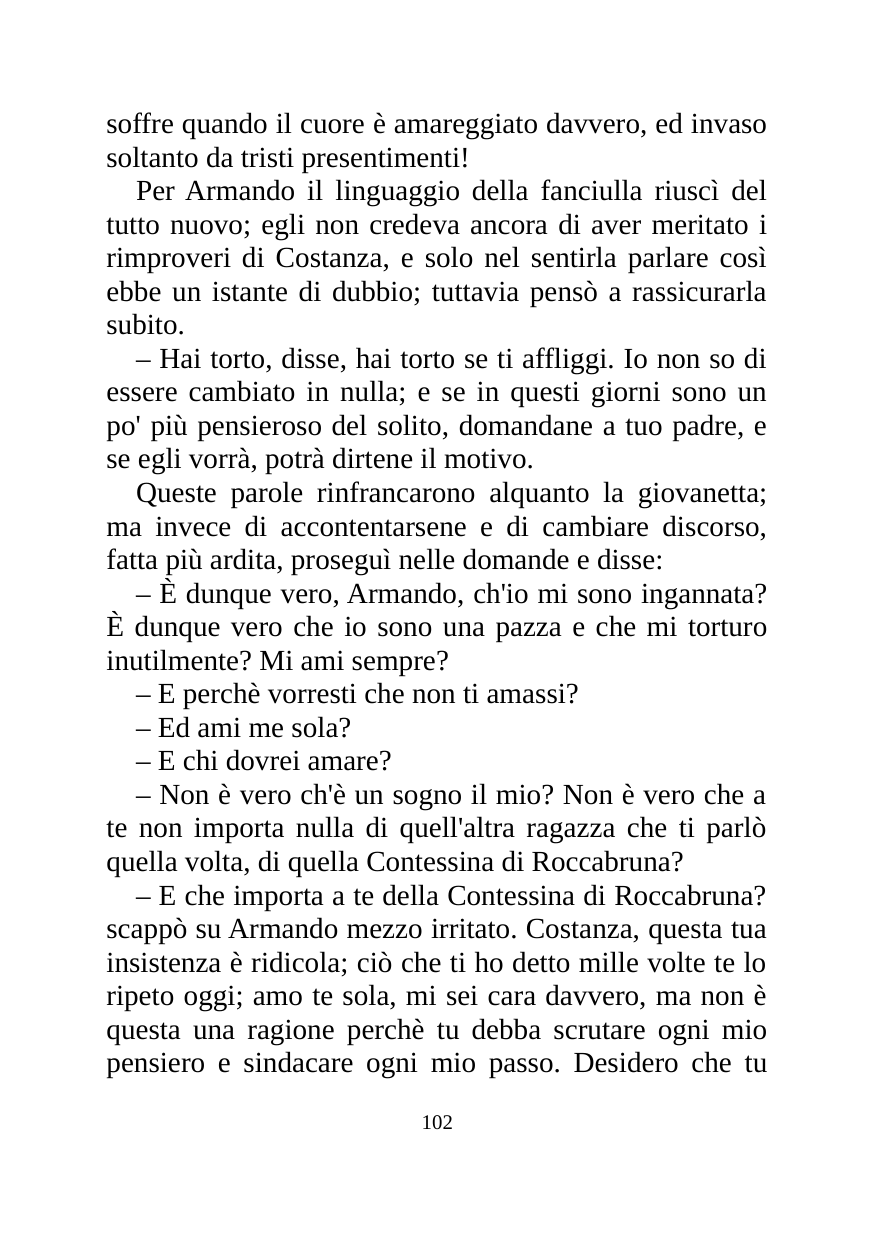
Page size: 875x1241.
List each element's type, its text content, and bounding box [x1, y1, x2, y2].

text – E che importa a te della Contessina di Roccabruna? scappò su Armando mezzo irritato. Costanza, questa tua insistenza è ridicola; ciò che ti ho detto mille volte te lo ripeto oggi; amo te sola, mi sei cara davvero, ma non è questa una ragione perchè tu debba scrutare ogni mio pensiero e sindacare ogni mio passo. Desidero che tu [106, 878, 768, 1079]
text Per Armando il linguaggio della fanciulla riuscì del tutto nuovo; egli non credeva ancora di aver meritato i rimproveri di Costanza, e solo nel sentirla parlare così ebbe un istante di dubbio; tuttavia pensò a rassicurarla subito. [106, 173, 768, 341]
text – E chi dovrei amare? [106, 743, 768, 777]
text – Ed ami me sola? [106, 710, 768, 743]
text – Non è vero ch'è un sogno il mio? Non è vero che a te non importa nulla di quell'altra ragazza che ti parlò quella volta, di quella Contessina di Roccabruna? [106, 777, 768, 878]
text – E perchè vorresti che non ti amassi? [106, 676, 768, 710]
text Queste parole rinfrancarono alquanto la giovanetta; ma invece di accontentarsene e di cambiare discorso, fatta più ardita, proseguì nelle domande e disse: [106, 475, 768, 576]
text – È dunque vero, Armando, ch'io mi sono ingannata? È dunque vero che io sono una pazza e che mi torturo inutilmente? Mi ami sempre? [106, 576, 768, 676]
text – Hai torto, disse, hai torto se ti affliggi. Io non so di essere cambiato in nulla; e se in questi giorni sono un po' più pensieroso del solito, domandane a tuo padre, e se egli vorrà, potrà dirtene il motivo. [106, 341, 768, 475]
text soffre quando il cuore è amareggiato davvero, ed invaso soltanto da tristi presentimenti! [106, 106, 768, 173]
